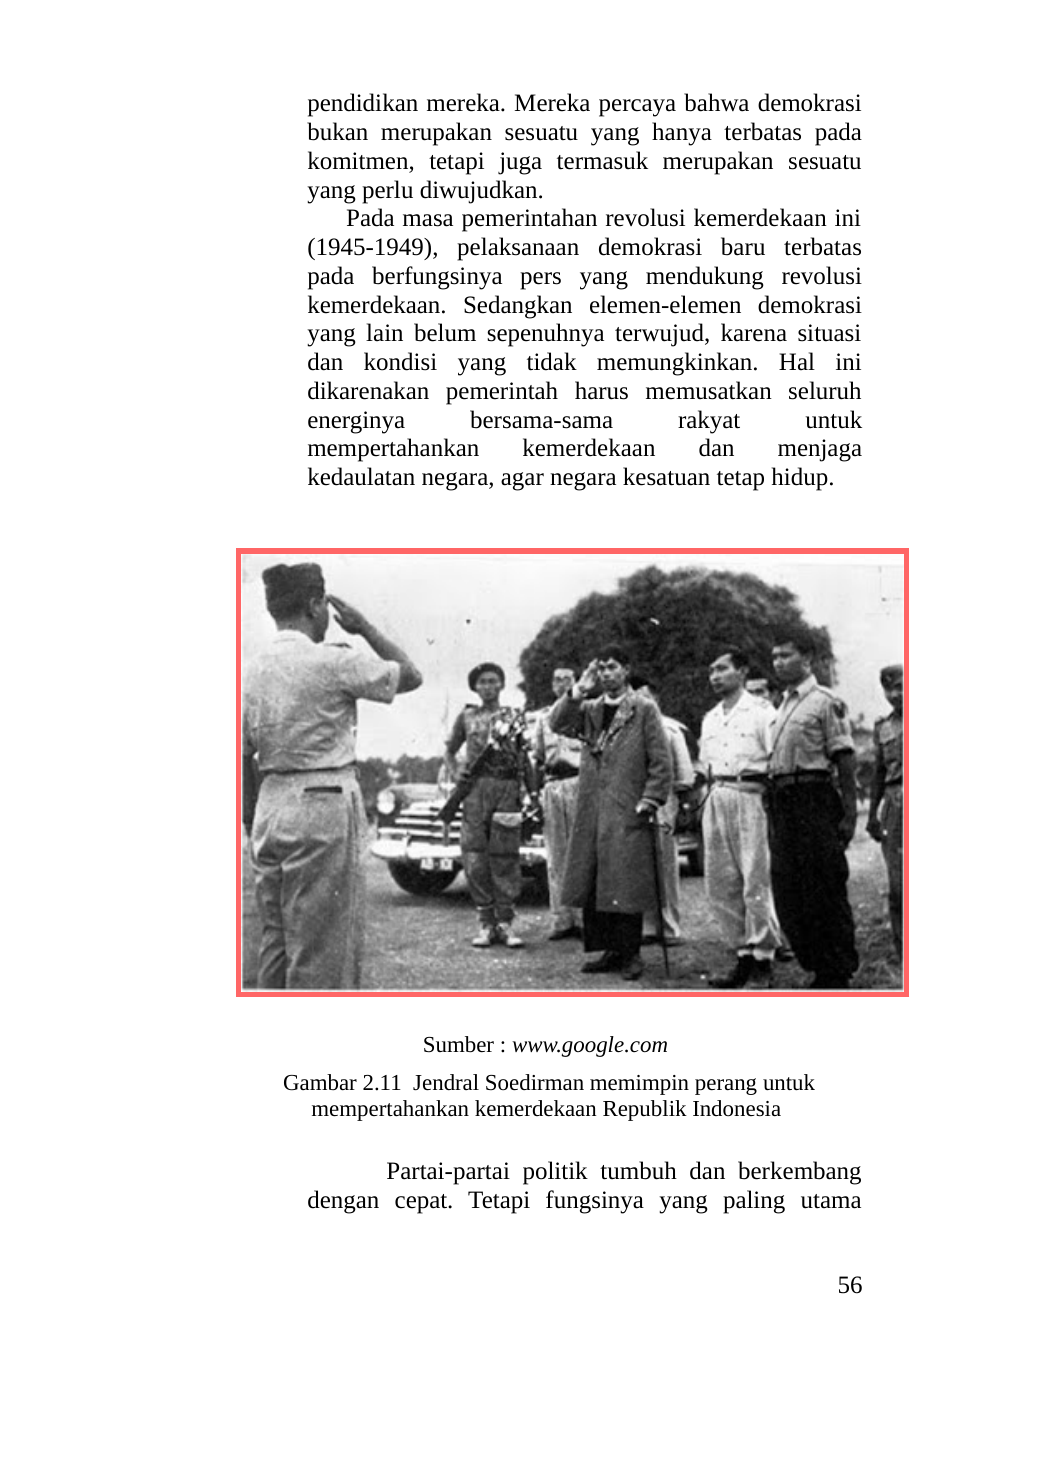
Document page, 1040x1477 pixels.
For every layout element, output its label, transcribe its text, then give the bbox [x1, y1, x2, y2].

text pendidikan mereka. Mereka percaya bahwa demokrasi bukan merupakan sesuatu yang hanya terbatas pada komitmen, tetapi juga termasuk merupakan sesuatu yang perlu diwujudkan. [307, 88, 862, 203]
text Partai-partai politik tumbuh dan berkembang dengan cepat. Tetapi fungsinya yang paling utama [307, 1156, 862, 1213]
table_header Sumber : www.google.com [236, 1025, 862, 1063]
text Pada masa pemerintahan revolusi kemerdekaan ini (1945-1949), pelaksanaan demokrasi baru terbatas pada berfungsinya pers yang mendukung revolusi kemerdekaan. Sedangkan elemen-elemen demokrasi yang lain belum sepenuhnya terwujud, karena situasi dan kondisi yang tidak memungkinkan. Hal ini dikarenakan pemerintah harus memusatkan seluruh energinya bersama-sama rakyat untuk mempertahankan kemerdekaan dan menjaga kedaulatan negara, agar negara kesatuan tetap hidup. [307, 203, 862, 491]
table_cell Gambar 2.11 Jendral Soedirman memimpin perang untuk mempertahankan kemerdekaan Republik Indonesia [236, 1063, 862, 1127]
picture [241, 554, 904, 992]
